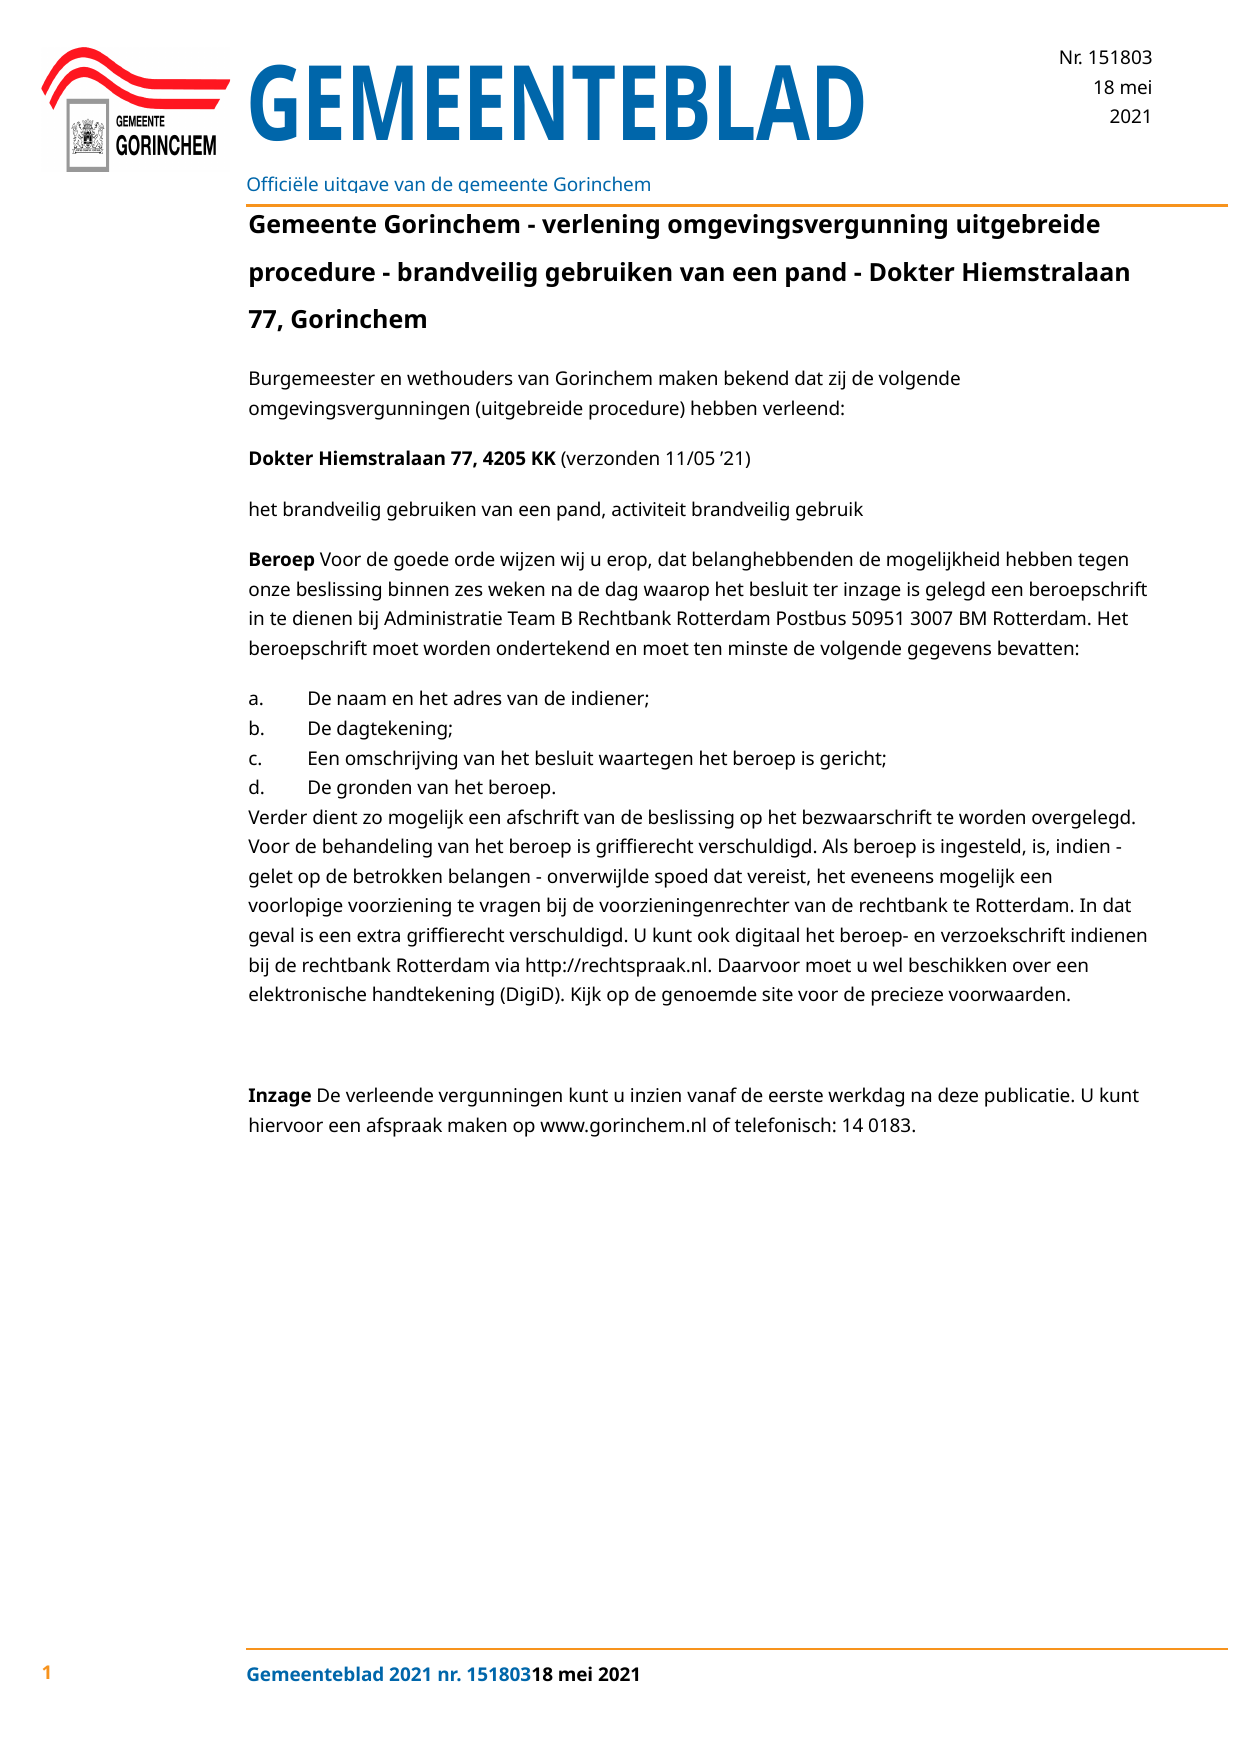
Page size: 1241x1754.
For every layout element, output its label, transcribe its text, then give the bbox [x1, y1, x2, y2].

list De gronden van het beroep. [248, 774, 1152, 800]
text het brandveilig gebruiken van een pand, activiteit brandveilig gebruik [248, 496, 1152, 522]
picture [41, 47, 231, 172]
list De dagtekening; [248, 715, 1152, 741]
text Gemeente Gorinchem - verlening omgevingsvergunning uitgebreide procedure - brandveilig gebruiken van een pand - Dokter Hiemstralaan 77, Gorinchem [248, 207, 1152, 336]
text Beroep Voor de goede orde wijzen wij u erop, dat belanghebbenden de mogelijkheid hebben tegen onze beslissing binnen zes weken na de dag waarop het besluit ter inzage is gelegd een beroepschrift in te dienen bij Administratie Team B Rechtbank Rotterdam Postbus 50951 3007 BM Rotterdam. Het beroepschrift moet worden ondertekend en moet ten minste de volgende gegevens bevatten: [248, 546, 1152, 661]
text Burgemeester en wethouders van Gorinchem maken bekend dat zij de volgende omgevingsvergunningen (uitgebreide procedure) hebben verleend: [248, 366, 1152, 421]
text Verder dient zo mogelijk een afschrift van de beslissing op het bezwaarschrift te worden overgelegd. Voor de behandeling van het beroep is griffierecht verschuldigd. Als beroep is ingesteld, is, indien - gelet op de betrokken belangen - onverwijlde spoed dat vereist, het eveneens mogelijk een voorlopige voorziening te vragen bij de voorzieningenrechter van de rechtbank te Rotterdam. In dat geval is een extra griffierecht verschuldigd. U kunt ook digitaal het beroep- en verzoekschrift indienen bij de rechtbank Rotterdam via http://rechtspraak.nl. Daarvoor moet u wel beschikken over een elektronische handtekening (DigiD). Kijk op de genoemde site voor de precieze voorwaarden. [248, 804, 1152, 1007]
list Een omschrijving van het besluit waartegen het beroep is gericht; [248, 745, 1152, 770]
text Inzage De verleende vergunningen kunt u inzien vanaf de eerste werkdag na deze publicatie. U kunt hiervoor een afspraak maken op www.gorinchem.nl of telefonisch: 14 0183. [248, 1082, 1152, 1137]
list De naam en het adres van de indiener; [248, 686, 1152, 711]
text Dokter Hiemstralaan 77, 4205 KK (verzonden 11/05 ’21) [248, 446, 1152, 471]
